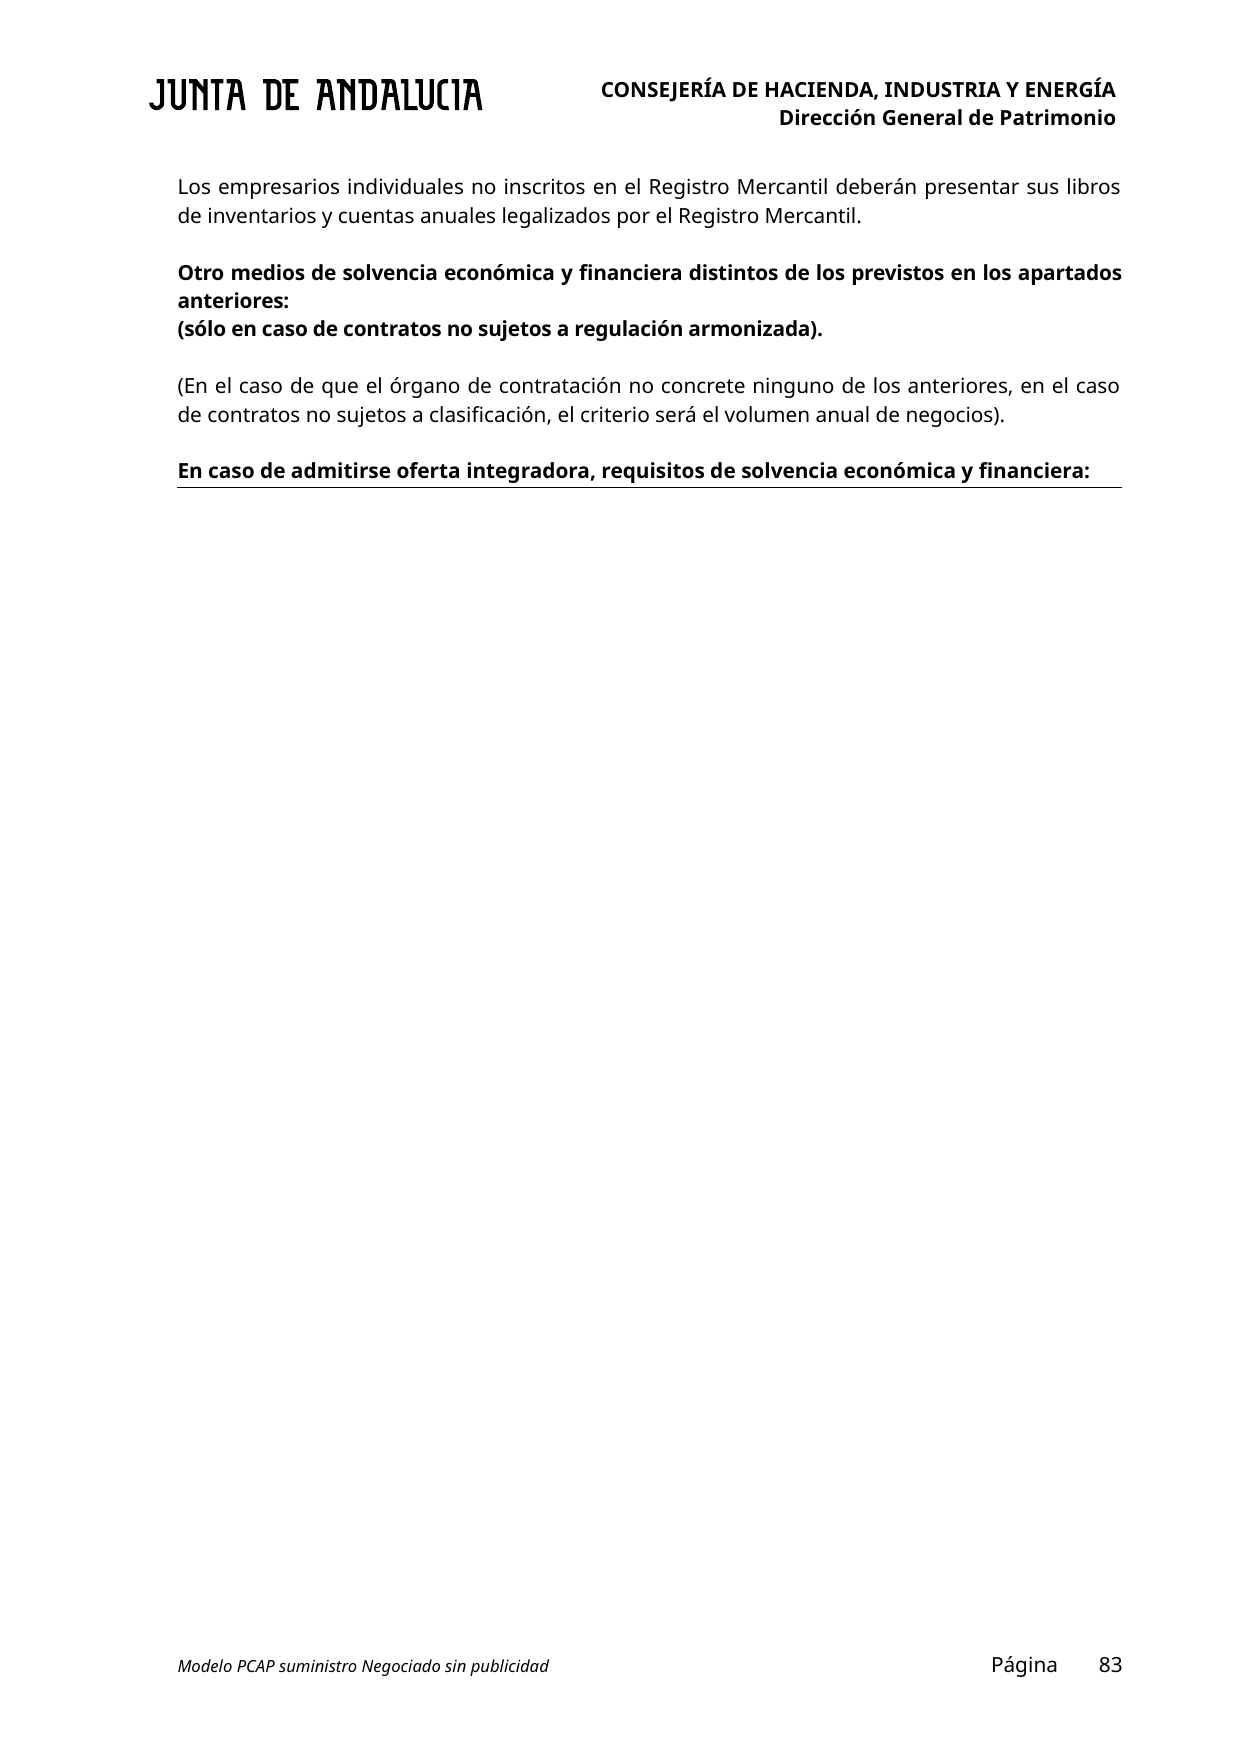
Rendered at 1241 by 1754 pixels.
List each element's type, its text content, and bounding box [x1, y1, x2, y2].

text En caso de admitirse oferta integradora, requisitos de solvencia económica y financiera: [177, 457, 1122, 487]
text (En el caso de que el órgano de contratación no concrete ninguno de los anteriores, en el caso de contratos no sujetos a clasificación, el criterio será el volumen anual de negocios). [177, 371, 1122, 428]
text Los empresarios individuales no inscritos en el Registro Mercantil deberán presentar sus libros de inventarios y cuentas anuales legalizados por el Registro Mercantil. [177, 172, 1122, 229]
text Otro medios de solvencia económica y financiera distintos de los previstos en los apartados anteriores: [177, 258, 1122, 314]
text (sólo en caso de contratos no sujetos a regulación armonizada). [177, 314, 1122, 343]
